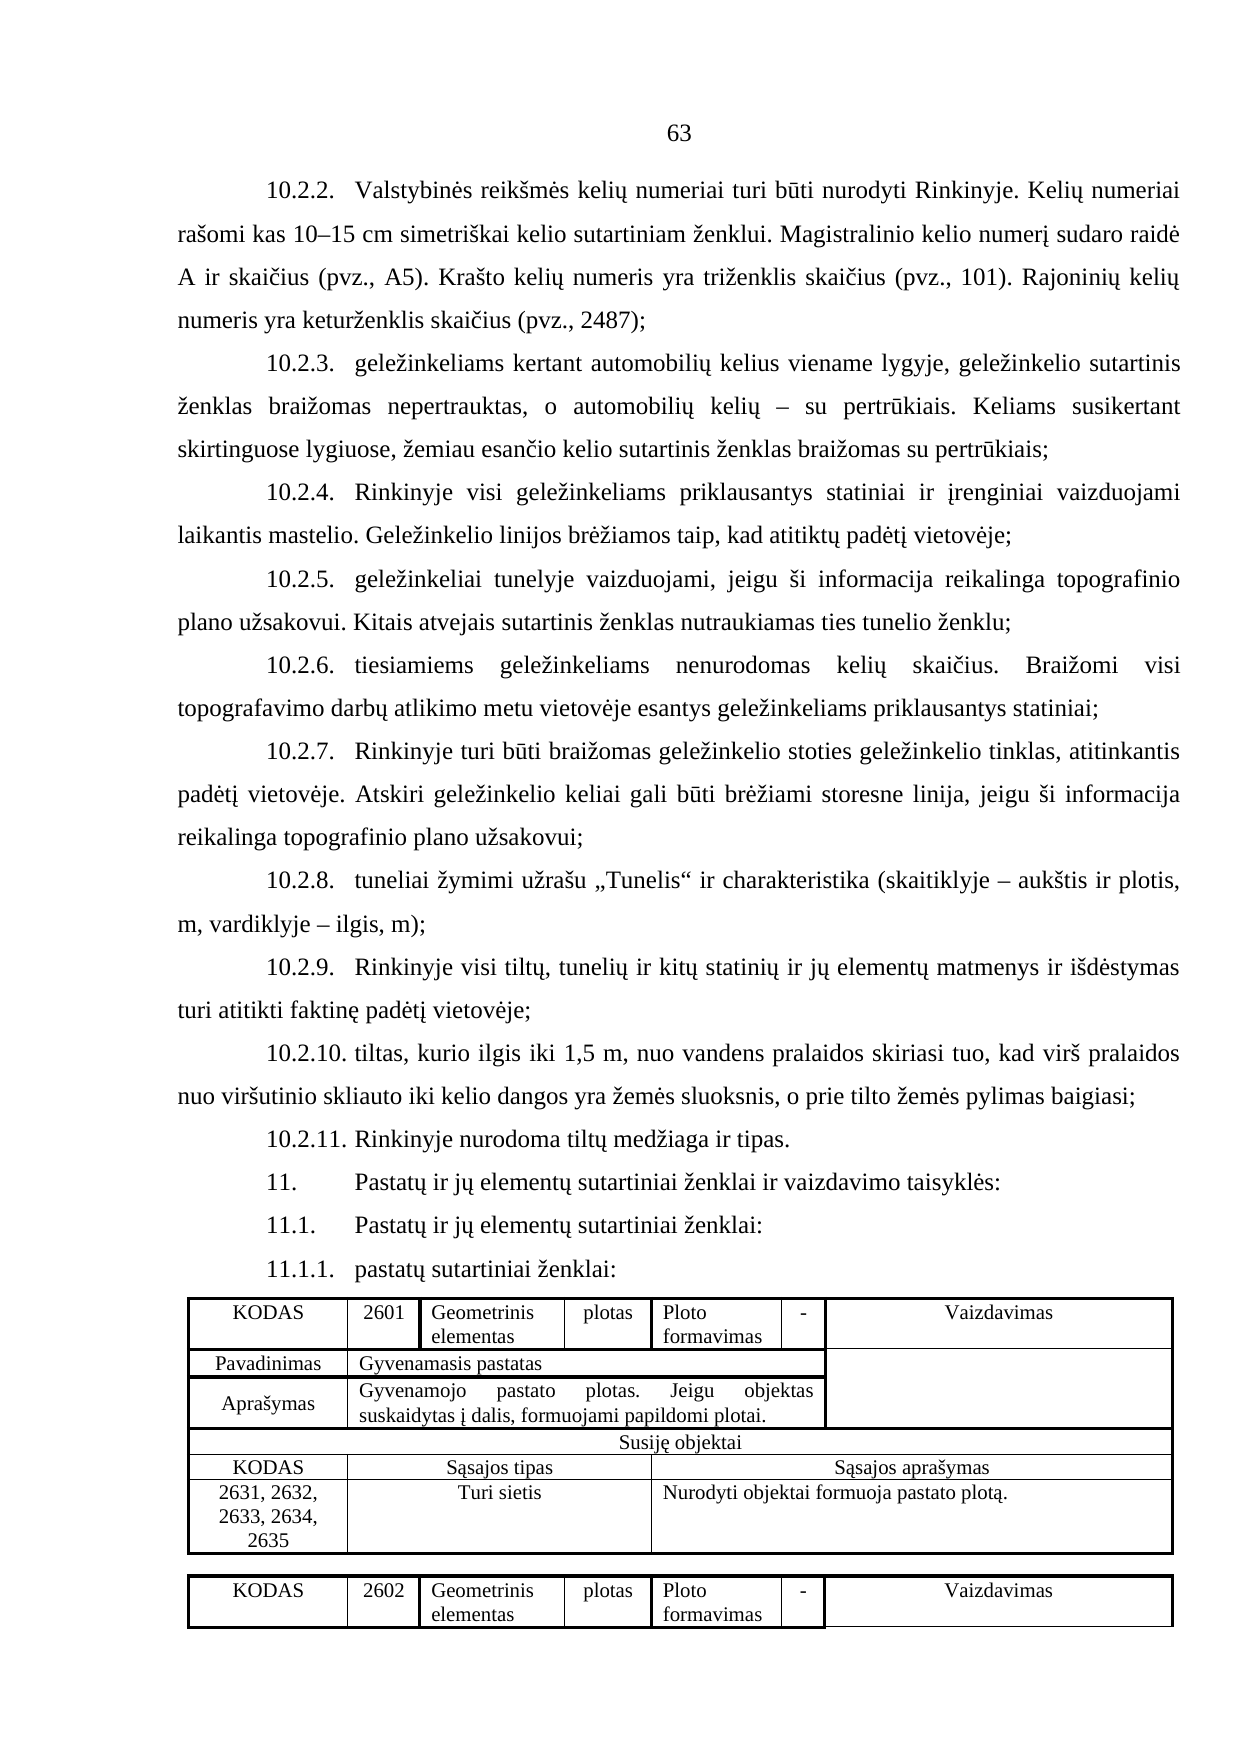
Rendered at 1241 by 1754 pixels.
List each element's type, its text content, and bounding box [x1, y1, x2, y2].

text 10.2.5. geležinkeliai tunelyje vaizduojami, jeigu ši informacija reikalinga topografinio plano užsakovui. Kitais atvejais sutartinis ženklas nutraukiamas ties tunelio ženklu; [177, 564, 1181, 636]
text 10.2.6. tiesiamiems geležinkeliams nenurodomas kelių skaičius. Braižomi visi topografavimo darbų atlikimo metu vietovėje esantys geležinkeliams priklausantys statiniai; [177, 650, 1181, 722]
table_header Vaizdavimas [827, 1300, 1171, 1348]
table_header KODAS [190, 1300, 347, 1348]
text 10.2.11. Rinkinyje nurodoma tiltų medžiaga ir tipas. [177, 1124, 1181, 1153]
text 11.1. Pastatų ir jų elementų sutartiniai ženklai: [177, 1211, 1181, 1239]
table_header plotas [565, 1578, 650, 1626]
table_cell Nurodyti objektai formuoja pastato plotą. [652, 1480, 1171, 1552]
table_header Ploto formavimas [653, 1578, 781, 1626]
text 10.2.4. Rinkinyje visi geležinkeliams priklausantys statiniai ir įrenginiai vaizduojami laikantis mastelio. Geležinkelio linijos brėžiamos taip, kad atitiktų padėtį vietovėje; [177, 477, 1181, 549]
table_header Geometrinis elementas [421, 1578, 564, 1626]
text 11.1.1. pastatų sutartiniai ženklai: [177, 1254, 1181, 1282]
table_cell Sąsajos aprašymas [652, 1455, 1171, 1479]
table_cell Gyvenamojo pastato plotas. Jeigu objektas suskaidytas į dalis, formuojami papildomi plotai. [348, 1379, 824, 1427]
table_header KODAS [190, 1578, 347, 1626]
table_header Geometrinis elementas [422, 1300, 564, 1348]
table_header 2602 [348, 1578, 418, 1626]
table_cell KODAS [190, 1455, 347, 1479]
table_header - [782, 1578, 823, 1626]
text 10.2.3. geležinkeliams kertant automobilių kelius viename lygyje, geležinkelio sutartinis ženklas braižomas nepertrauktas, o automobilių kelių – su pertrūkiais. Keliams susikertant skirtinguose lygiuose, žemiau esančio kelio sutartinis ženklas braižomas su pertrūkiais; [177, 348, 1181, 463]
table_cell Turi sietis [348, 1480, 651, 1552]
table_cell [827, 1349, 1171, 1427]
text 10.2.10. tiltas, kurio ilgis iki 1,5 m, nuo vandens pralaidos skiriasi tuo, kad virš pralaidos nuo viršutinio skliauto iki kelio dangos yra žemės sluoksnis, o prie tilto žemės pylimas baigiasi; [177, 1038, 1181, 1110]
table_header Vaizdavimas [826, 1578, 1171, 1626]
table_cell 2631, 2632, 2633, 2634, 2635 [190, 1480, 347, 1552]
text 11. Pastatų ir jų elementų sutartiniai ženklai ir vaizdavimo taisyklės: [177, 1167, 1181, 1196]
table_header plotas [565, 1300, 650, 1348]
table_header Ploto formavimas [653, 1300, 781, 1348]
table_cell Pavadinimas [190, 1351, 347, 1375]
table_cell Sąsajos tipas [348, 1455, 651, 1479]
table_cell Susiję objektai [190, 1430, 1171, 1454]
table_cell Aprašymas [190, 1379, 347, 1427]
text 10.2.9. Rinkinyje visi tiltų, tunelių ir kitų statinių ir jų elementų matmenys ir išdėstymas turi atitikti faktinę padėtį vietovėje; [177, 952, 1181, 1024]
text 10.2.7. Rinkinyje turi būti braižomas geležinkelio stoties geležinkelio tinklas, atitinkantis padėtį vietovėje. Atskiri geležinkelio keliai gali būti brėžiami storesne linija, jeigu ši informacija reikalinga topografinio plano užsakovui; [177, 736, 1181, 851]
text 10.2.8. tuneliai žymimi užrašu „Tunelis“ ir charakteristika (skaitiklyje – aukštis ir plotis, m, vardiklyje – ilgis, m); [177, 866, 1181, 937]
table_header - [782, 1300, 824, 1348]
text 10.2.2. Valstybinės reikšmės kelių numeriai turi būti nurodyti Rinkinyje. Kelių numeriai rašomi kas 10–15 cm simetriškai kelio sutartiniam ženklui. Magistralinio kelio numerį sudaro raidė A ir skaičius (pvz., A5). Krašto kelių numeris yra triženklis skaičius (pvz., 101). Rajoninių kelių numeris yra keturženklis skaičius (pvz., 2487); [177, 176, 1181, 334]
table_header 2601 [348, 1300, 418, 1348]
table_cell Gyvenamasis pastatas [348, 1351, 824, 1375]
